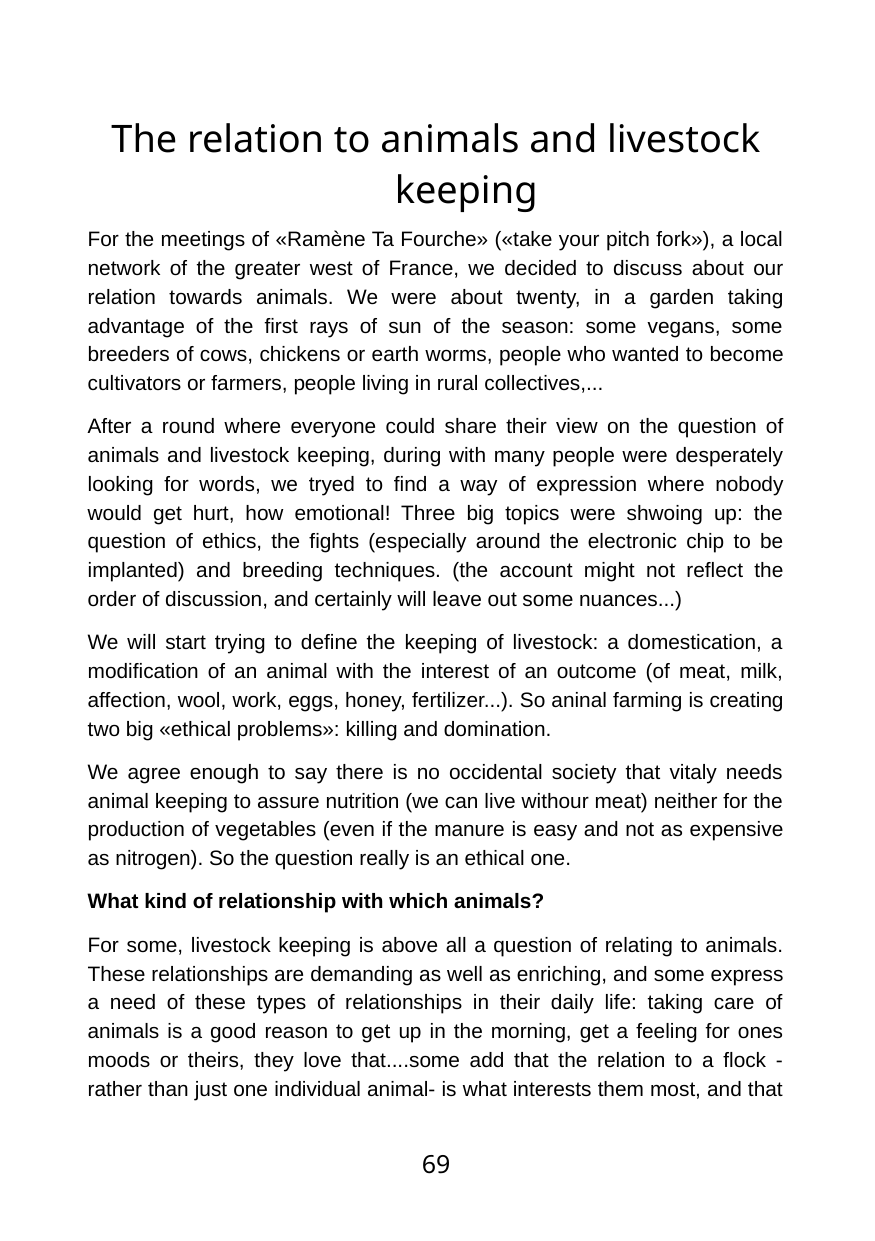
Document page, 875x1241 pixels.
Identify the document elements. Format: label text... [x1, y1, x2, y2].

text We will start trying to define the keeping of livestock: a domestication, a modification of an animal with the interest of an outcome (of meat, milk, affection, wool, work, eggs, honey, fertilizer...). So aninal farming is creating two big «ethical problems»: killing and domination. [87, 630, 784, 740]
text For some, livestock keeping is above all a question of relating to animals. These relationships are demanding as well as enriching, and some express a need of these types of relationships in their daily life: taking care of animals is a good reason to get up in the morning, get a feeling for ones moods or theirs, they love that....some add that the relation to a flock -rather than just one individual animal- is what interests them most, and that [87, 933, 784, 1100]
subtitle The relation to animals and livestock keeping [87, 111, 784, 215]
text We agree enough to say there is no occidental society that vitaly needs animal keeping to assure nutrition (we can live withour meat) neither for the production of vegetables (even if the manure is easy and not as expensive as nitrogen). So the question really is an ethical one. [87, 760, 784, 870]
text After a round where everyone could share their view on the question of animals and livestock keeping, during with many people were desperately looking for words, we tryed to find a way of expression where nobody would get hurt, how emotional! Three big topics were shwoing up: the question of ethics, the fights (especially around the electronic chip to be implanted) and breeding techniques. (the account might not reflect the order of discussion, and certainly will leave out some nuances...) [87, 414, 784, 611]
text What kind of relationship with which animals? [87, 889, 784, 913]
subtitle For the meetings of «Ramène Ta Fourche» («take your pitch fork»), a local network of the greater west of France, we decided to discuss about our relation towards animals. We were about twenty, in a garden taking advantage of the first rays of sun of the season: some vegans, some breeders of cows, chickens or earth worms, people who wanted to become cultivators or farmers, people living in rural collectives,... [87, 227, 784, 395]
